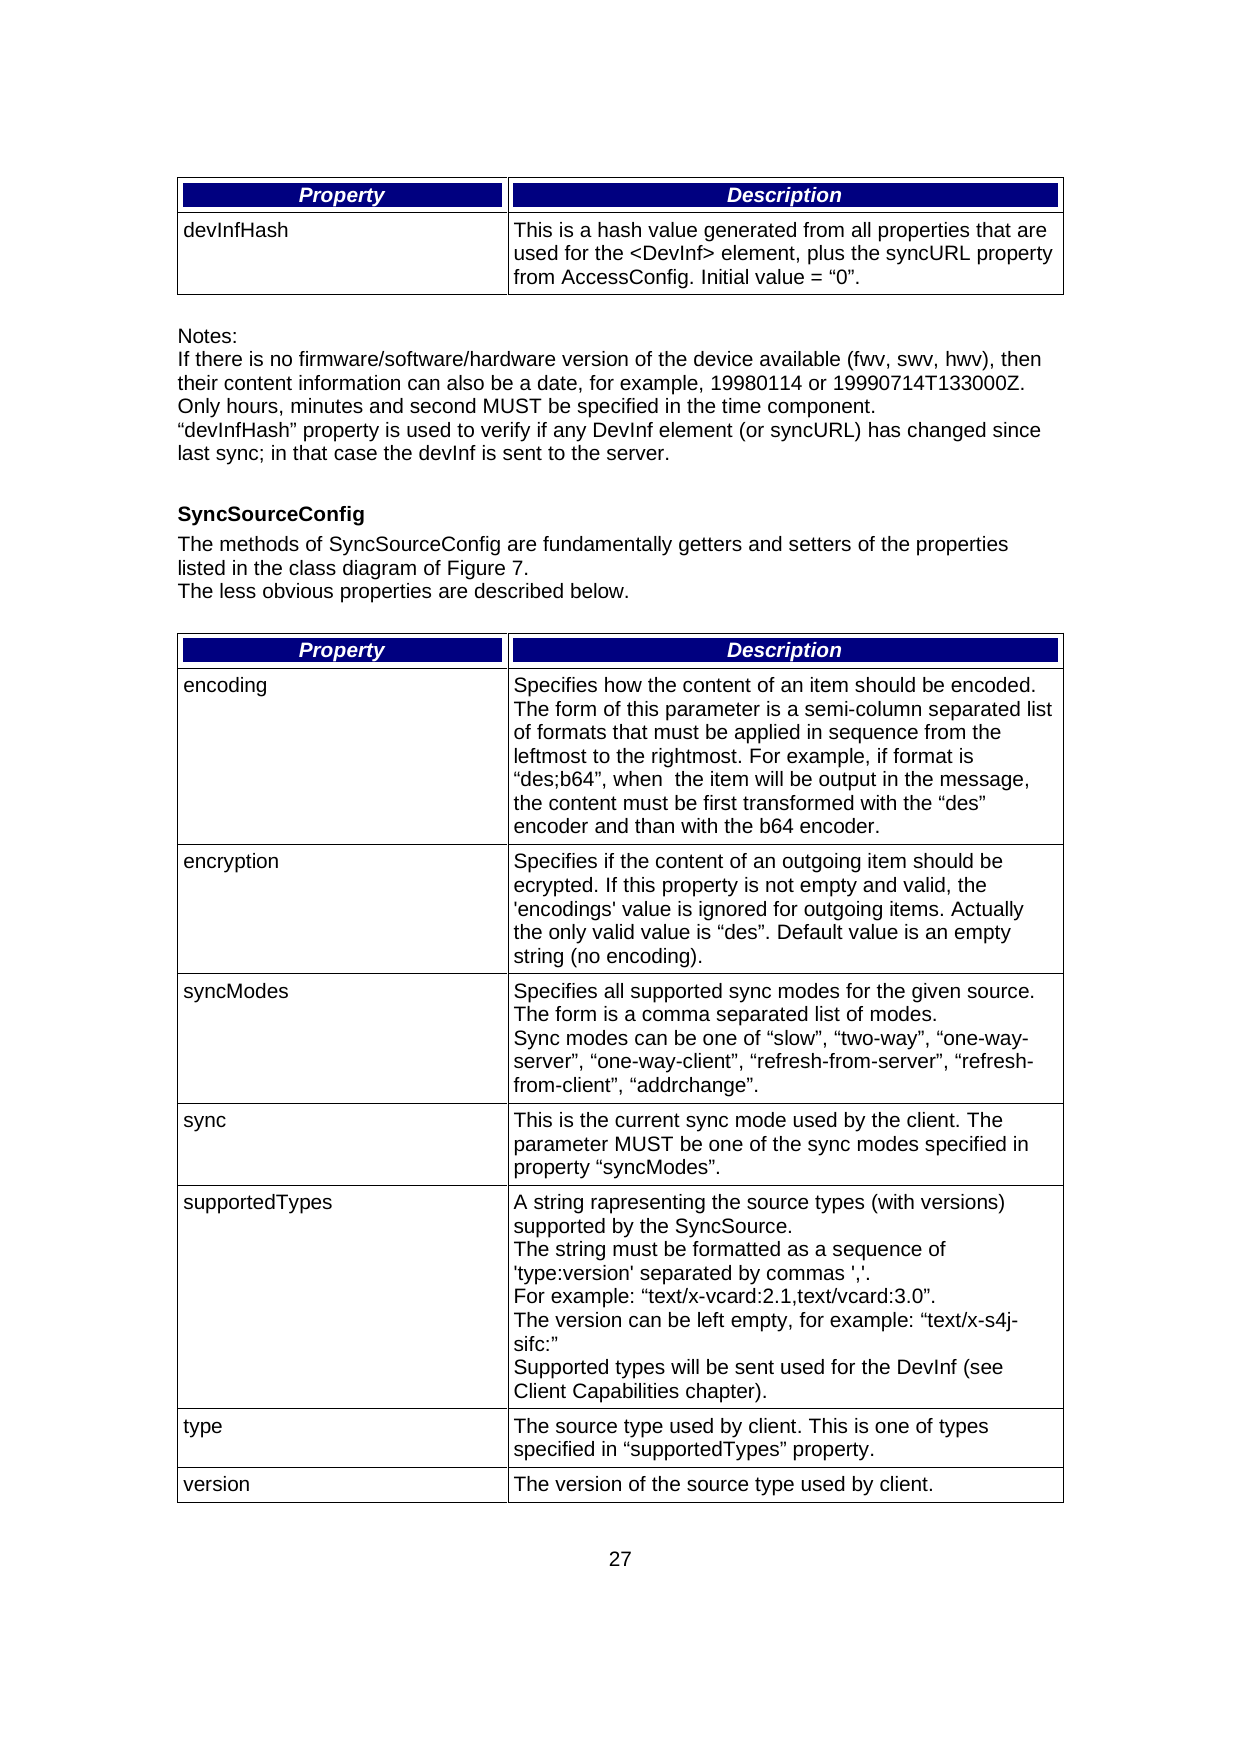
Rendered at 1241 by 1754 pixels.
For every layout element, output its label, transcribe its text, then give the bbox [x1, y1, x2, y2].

table_cell The source type used by client. This is one of types specified in “supportedTypes” property. [509, 1409, 1063, 1467]
table_cell sync [178, 1104, 507, 1185]
table_header Property [178, 178, 507, 212]
table_header Description [509, 178, 1063, 212]
table_cell Specifies how the content of an item should be encoded. The form of this parameter is a semi-column separated list of formats that must be applied in sequence from the leftmost to the rightmost. For example, if format is “des;b64”, when the item will be output in the message, the content must be first transformed with the “des” encoder and than with the b64 encoder. [509, 669, 1063, 844]
table_header Property [178, 634, 507, 668]
table_cell type [178, 1409, 507, 1467]
table_header Description [509, 634, 1063, 668]
table_cell supportedTypes [178, 1186, 507, 1408]
table_cell A string rapresenting the source types (with versions) supported by the SyncSource. The string must be formatted as a sequence of 'type:version' separated by commas ','. For example: “text/x-vcard:2.1,text/vcard:3.0”. The version can be left empty, for example: “text/x-s4j-sifc:” Supported types will be sent used for the DevInf (see Client Capabilities chapter). [509, 1186, 1063, 1408]
table_cell encoding [178, 669, 507, 844]
text The less obvious properties are described below. [177, 580, 1063, 603]
table_cell This is a hash value generated from all properties that are used for the <DevInf> element, plus the syncURL property from AccessConfig. Initial value = “0”. [509, 213, 1063, 294]
table_cell syncModes [178, 974, 507, 1103]
table_cell devInfHash [178, 213, 507, 294]
text The methods of SyncSourceConfig are fundamentally getters and setters of the properties listed in the class diagram of Figure 7. [177, 533, 1063, 580]
table_cell version [178, 1468, 507, 1502]
text Notes: If there is no firmware/software/hardware version of the device available (fwv, swv, hwv), then their content information can also be a date, for example, 19980114 or 19990714T133000Z. Only hours, minutes and second MUST be specified in the time component. “devInfHash” property is used to verify if any DevInf element (or syncURL) has changed since last sync; in that case the devInf is sent to the server. [177, 324, 1063, 465]
table_cell encryption [178, 845, 507, 973]
table_cell This is the current sync mode used by the client. The parameter MUST be one of the sync modes specified in property “syncModes”. [509, 1104, 1063, 1185]
table_cell Specifies all supported sync modes for the given source. The form is a comma separated list of modes. Sync modes can be one of “slow”, “two-way”, “one-way-server”, “one-way-client”, “refresh-from-server”, “refresh-from-client”, “addrchange”. [509, 974, 1063, 1103]
table_cell The version of the source type used by client. [509, 1468, 1063, 1502]
subtitle SyncSourceConfig [177, 503, 1063, 526]
table_cell Specifies if the content of an outgoing item should be ecrypted. If this property is not empty and valid, the 'encodings' value is ignored for outgoing items. Actually the only valid value is “des”. Default value is an empty string (no encoding). [509, 845, 1063, 973]
